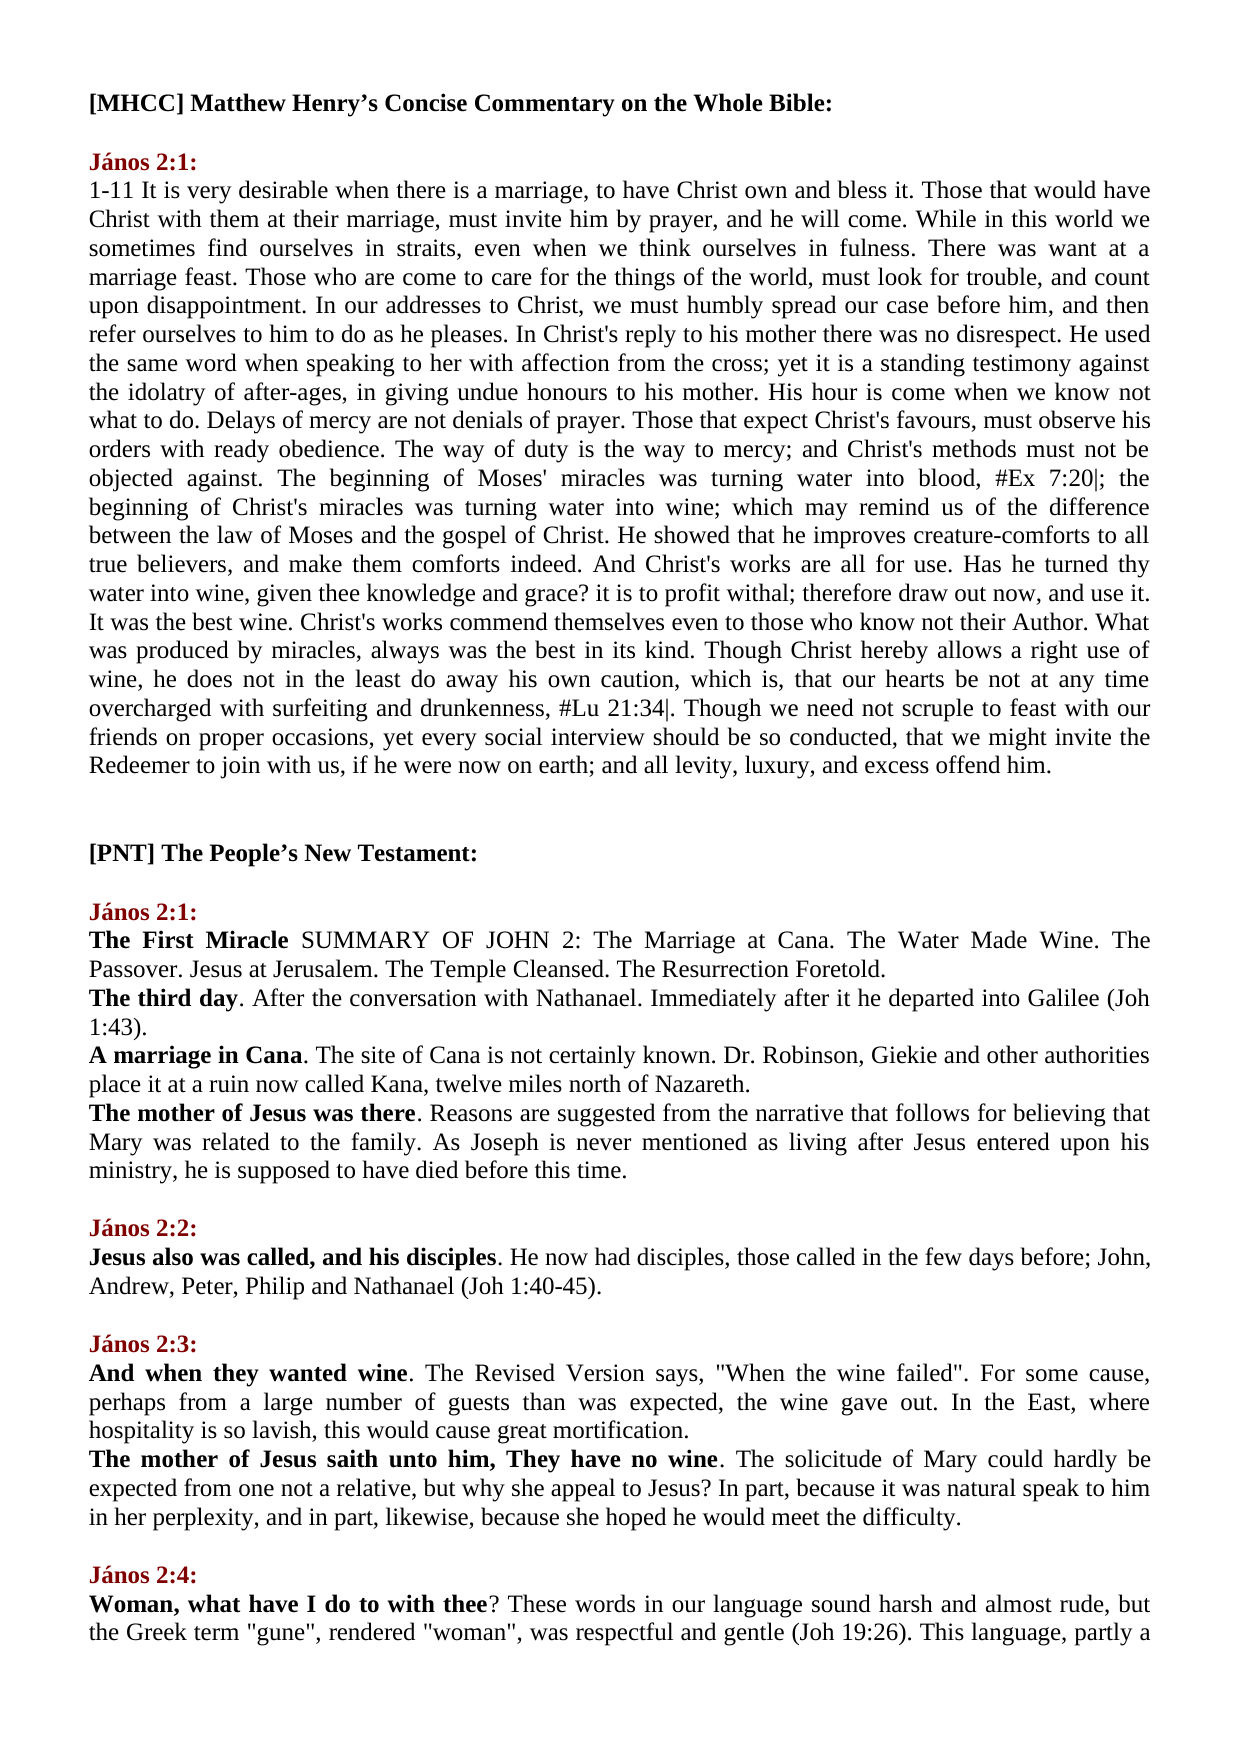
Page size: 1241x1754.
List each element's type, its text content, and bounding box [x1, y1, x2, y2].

text János 2:1: [88, 897, 1152, 925]
text János 2:1: [88, 147, 1152, 176]
text János 2:4: [88, 1560, 1152, 1589]
text 1-11 It is very desirable when there is a marriage, to have Christ own and bless it. Those that would have Christ with them at their marriage, must invite him by prayer, and he will come. While in this world we sometimes find ourselves in straits, even when we think ourselves in fulness. There was want at a marriage feast. Those who are come to care for the things of the world, must look for trouble, and count upon disappointment. In our addresses to Christ, we must humbly spread our case before him, and then refer ourselves to him to do as he pleases. In Christ's reply to his mother there was no disrespect. He used the same word when speaking to her with affection from the cross; yet it is a standing testimony against the idolatry of after-ages, in giving undue honours to his mother. His hour is come when we know not what to do. Delays of mercy are not denials of prayer. Those that expect Christ's favours, must observe his orders with ready obedience. The way of duty is the way to mercy; and Christ's methods must not be objected against. The beginning of Moses' miracles was turning water into blood, #Ex 7:20|; the beginning of Christ's miracles was turning water into wine; which may remind us of the difference between the law of Moses and the gospel of Christ. He showed that he improves creature-comforts to all true believers, and make them comforts indeed. And Christ's works are all for use. Has he turned thy water into wine, given thee knowledge and grace? it is to profit withal; therefore draw out now, and use it. It was the best wine. Christ's works commend themselves even to those who know not their Author. What was produced by miracles, always was the best in its kind. Though Christ hereby allows a right use of wine, he does not in the least do away his own caution, which is, that our hearts be not at any time overcharged with surfeiting and drunkenness, #Lu 21:34|. Though we need not scruple to feast with our friends on proper occasions, yet every social interview should be so conducted, that we might invite the Redeemer to join with us, if he were now on earth; and all levity, luxury, and excess offend him. [88, 176, 1152, 779]
text [MHCC] Matthew Henry’s Concise Commentary on the Whole Bible: [88, 88, 1152, 117]
text And when they wanted wine. The Revised Version says, "When the wine failed". For some cause, perhaps from a large number of guests than was expected, the wine gave out. In the East, where hospitality is so lavish, this would cause great mortification. The mother of Jesus saith unto him, They have no wine. The solicitude of Mary could hardly be expected from one not a relative, but why she appeal to Jesus? In part, because it was natural speak to him in her perplexity, and in part, likewise, because she hoped he would meet the difficulty. [88, 1358, 1152, 1531]
text János 2:2: [88, 1213, 1152, 1242]
text [PNT] The People’s New Testament: [88, 838, 1152, 867]
text Jesus also was called, and his disciples. He now had disciples, those called in the few days before; John, Andrew, Peter, Philip and Nathanael (Joh 1:40-45). [88, 1242, 1152, 1300]
text Woman, what have I do to with thee? These words in our language sound harsh and almost rude, but the Greek term "gune", rendered "woman", was respectful and gentle (Joh 19:26). This language, partly a [88, 1589, 1152, 1646]
text János 2:3: [88, 1329, 1152, 1358]
text The First Miracle SUMMARY OF JOHN 2: The Marriage at Cana. The Water Made Wine. The Passover. Jesus at Jerusalem. The Temple Cleansed. The Resurrection Foretold. The third day. After the conversation with Nathanael. Immediately after it he departed into Galilee (Joh 1:43). A marriage in Cana. The site of Cana is not certainly known. Dr. Robinson, Giekie and other authorities place it at a ruin now called Kana, twelve miles north of Nazareth. The mother of Jesus was there. Reasons are suggested from the narrative that follows for believing that Mary was related to the family. As Joseph is never mentioned as living after Jesus entered upon his ministry, he is supposed to have died before this time. [88, 925, 1152, 1184]
